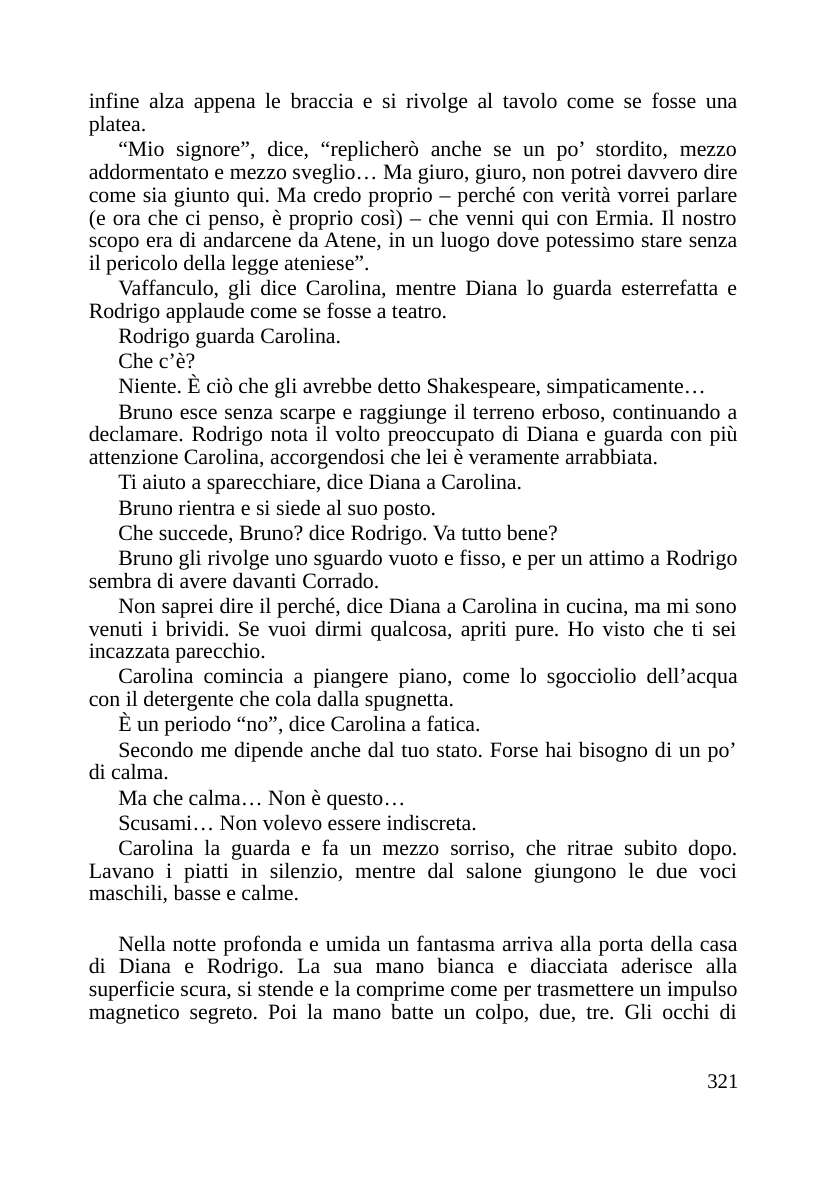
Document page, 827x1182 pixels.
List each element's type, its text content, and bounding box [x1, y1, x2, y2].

text Bruno esce senza scarpe e raggiunge il terreno erboso, continuando a declamare. Rodrigo nota il volto preoccupato di Diana e guarda con più attenzione Carolina, accorgendosi che lei è veramente arrabbiata. [88, 399, 738, 469]
text infine alza appena le braccia e si rivolge al tavolo come se fosse una platea. [88, 88, 738, 136]
text “Mio signore”, dice, “replicherò anche se un po’ stordito, mezzo addormentato e mezzo sveglio… Ma giuro, giuro, non potrei davvero dire come sia giunto qui. Ma credo proprio – perché con verità vorrei parlare (e ora che ci penso, è proprio così) – che venni qui con Ermia. Il nostro scopo era di andarcene da Atene, in un luogo dove potessimo stare senza il pericolo della legge ateniese”. [88, 136, 738, 275]
text Che c’è? [88, 348, 738, 373]
text Non saprei dire il perché, dice Diana a Carolina in cucina, ma mi sono venuti i brividi. Se vuoi dirmi qualcosa, apriti pure. Ho visto che ti sei incazzata parecchio. [88, 593, 738, 663]
text Rodrigo guarda Carolina. [88, 323, 738, 348]
text Carolina comincia a piangere piano, come lo sgocciolio dell’acqua con il detergente che cola dalla spugnetta. [88, 663, 738, 711]
text Niente. È ciò che gli avrebbe detto Shakespeare, simpaticamente… [88, 373, 738, 399]
text Ma che calma… Non è questo… [88, 784, 738, 810]
text Ti aiuto a sparecchiare, dice Diana a Carolina. [88, 469, 738, 494]
text Che succede, Bruno? dice Rodrigo. Va tutto bene? [88, 520, 738, 545]
text Bruno gli rivolge uno sguardo vuoto e fisso, e per un attimo a Rodrigo sembra di avere davanti Corrado. [88, 545, 738, 593]
text Secondo me dipende anche dal tuo stato. Forse hai bisogno di un po’ di calma. [88, 737, 738, 784]
text È un periodo “no”, dice Carolina a fatica. [88, 711, 738, 737]
text Bruno rientra e si siede al suo posto. [88, 494, 738, 520]
text Vaffanculo, gli dice Carolina, mentre Diana lo guarda esterrefatta e Rodrigo applaude come se fosse a teatro. [88, 275, 738, 323]
text Carolina la guarda e fa un mezzo sorriso, che ritrae subito dopo. Lavano i piatti in silenzio, mentre dal salone giungono le due voci maschili, basse e calme. [88, 835, 738, 906]
text Nella notte profonda e umida un fantasma arriva alla porta della casa di Diana e Rodrigo. La sua mano bianca e diacciata aderisce alla superficie scura, si stende e la comprime come per trasmettere un impulso magnetico segreto. Poi la mano batte un colpo, due, tre. Gli occhi di [88, 931, 738, 1024]
text Scusami… Non volevo essere indiscreta. [88, 810, 738, 835]
